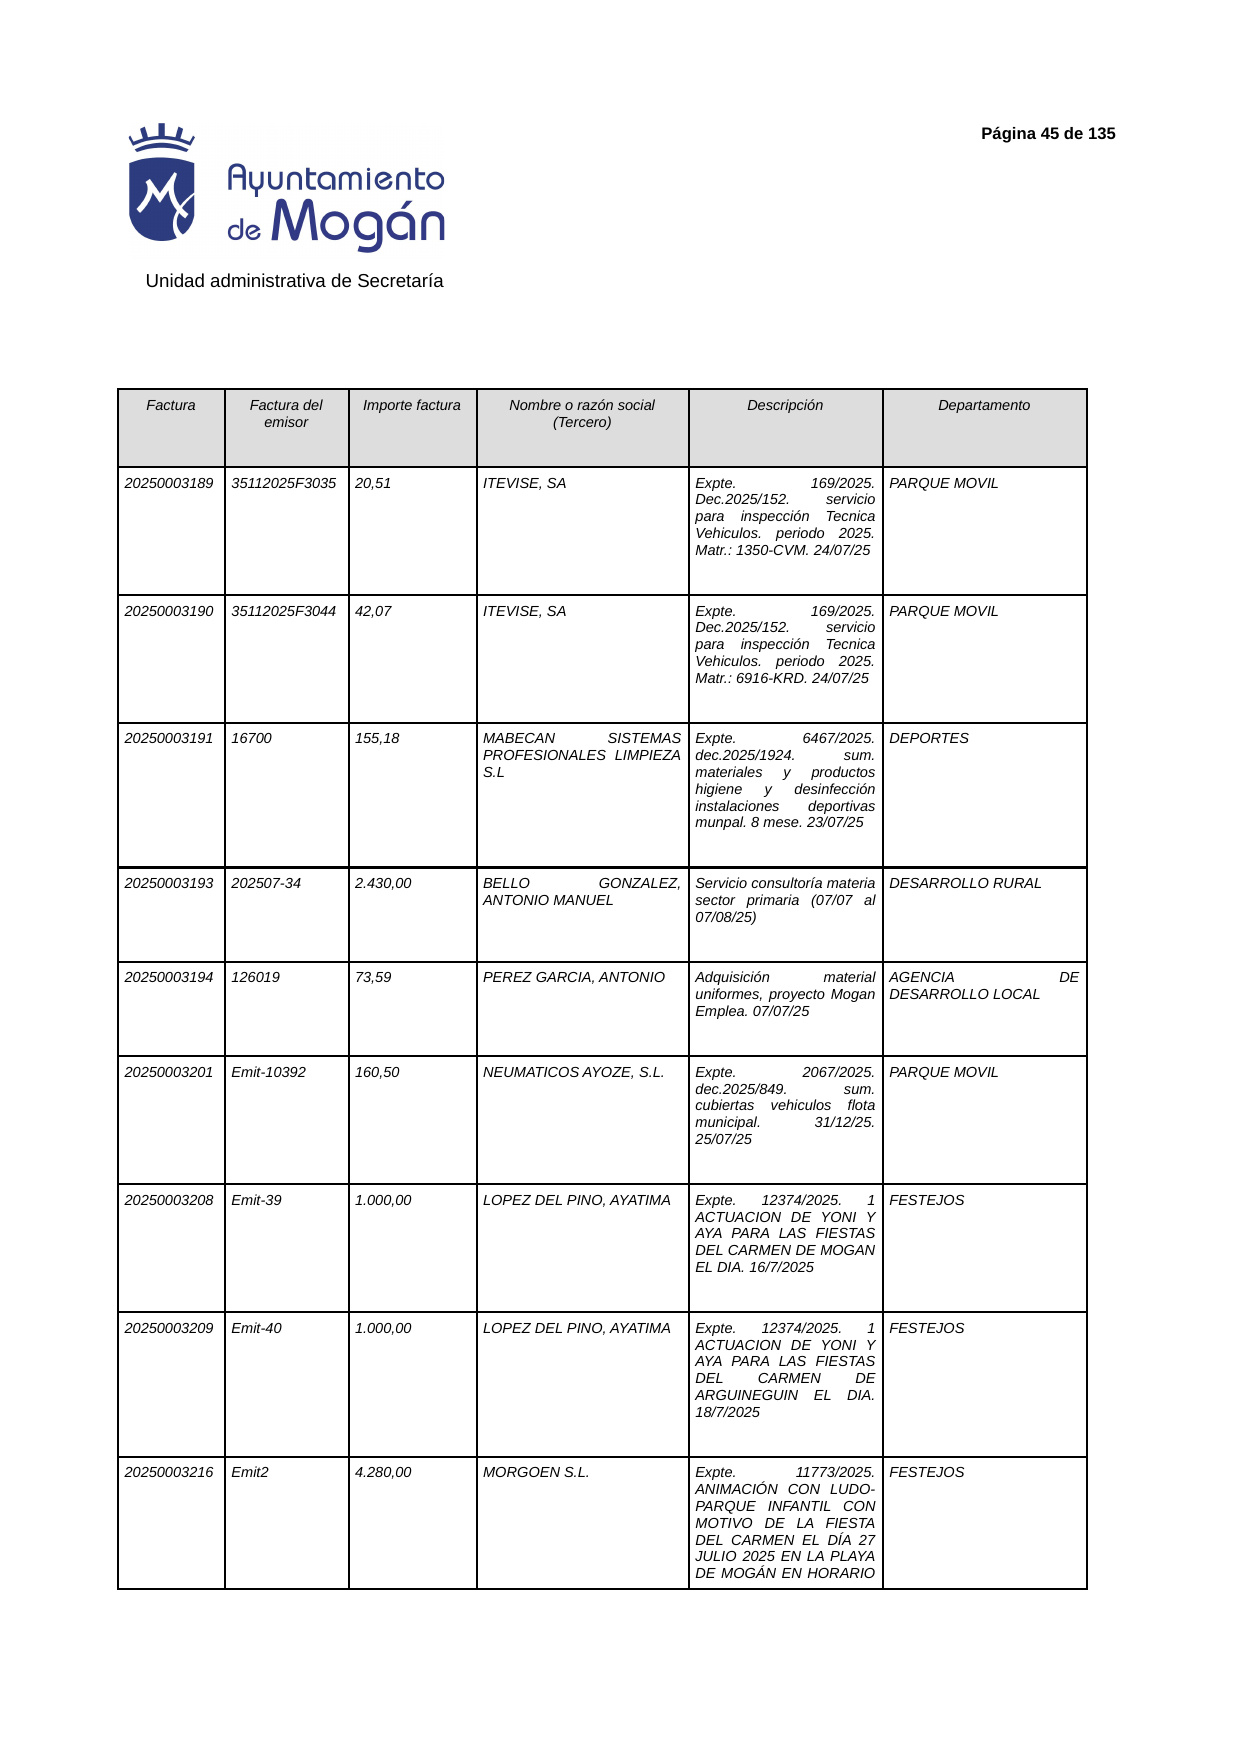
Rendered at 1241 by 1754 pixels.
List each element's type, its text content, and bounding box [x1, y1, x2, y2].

table_cell 20250003209 [119, 1313, 224, 1456]
table_cell 20250003190 [119, 596, 224, 722]
table_cell FESTEJOS [884, 1313, 1086, 1456]
table_cell LOPEZ DEL PINO, AYATIMA [478, 1313, 688, 1456]
table_header Factura [119, 390, 224, 466]
table_cell MABECAN SISTEMAS PROFESIONALES LIMPIEZA S.L [478, 724, 688, 866]
table_cell 20250003201 [119, 1057, 224, 1183]
table_cell 2.430,00 [350, 869, 476, 961]
table_cell 73,59 [350, 963, 476, 1055]
table_cell FESTEJOS [884, 1185, 1086, 1311]
table_cell 20250003193 [119, 869, 224, 961]
table_cell Emit-40 [226, 1313, 348, 1456]
table_cell 20,51 [350, 468, 476, 594]
table_cell Servicio consultoría materia sector primaria (07/07 al 07/08/25) [690, 869, 882, 961]
table_cell 202507-34 [226, 869, 348, 961]
table_cell 42,07 [350, 596, 476, 722]
table_header Importe factura [350, 390, 476, 466]
table_cell PARQUE MOVIL [884, 596, 1086, 722]
table_cell 20250003189 [119, 468, 224, 594]
table_header Descripción [690, 390, 882, 466]
table_cell 126019 [226, 963, 348, 1055]
table_cell 20250003208 [119, 1185, 224, 1311]
table_cell Expte. 2067/2025. dec.2025/849. sum. cubiertas vehiculos flota municipal. 31/12/25. 25/07/25 [690, 1057, 882, 1183]
picture [128, 123, 445, 259]
table_cell Expte. 11773/2025. ANIMACIÓN CON LUDO-PARQUE INFANTIL CON MOTIVO DE LA FIESTA DEL CARMEN EL DÍA 27 JULIO 2025 EN LA PLAYA DE MOGÁN EN HORARIO [690, 1458, 882, 1588]
table_header Nombre o razón social (Tercero) [478, 390, 688, 466]
table_cell Expte. 6467/2025. dec.2025/1924. sum. materiales y productos higiene y desinfección instalaciones deportivas munpal. 8 mese. 23/07/25 [690, 724, 882, 866]
table_cell Emit-10392 [226, 1057, 348, 1183]
table_header Departamento [884, 390, 1086, 466]
table_cell 20250003216 [119, 1458, 224, 1588]
table_cell Emit2 [226, 1458, 348, 1588]
table_cell 155,18 [350, 724, 476, 866]
table_cell PEREZ GARCIA, ANTONIO [478, 963, 688, 1055]
table_cell PARQUE MOVIL [884, 1057, 1086, 1183]
table_cell 20250003194 [119, 963, 224, 1055]
table_cell Adquisición material uniformes, proyecto Mogan Emplea. 07/07/25 [690, 963, 882, 1055]
table_cell Expte. 169/2025. Dec.2025/152. servicio para inspección Tecnica Vehiculos. periodo 2025. Matr.: 6916-KRD. 24/07/25 [690, 596, 882, 722]
table_cell 4.280,00 [350, 1458, 476, 1588]
table_cell 35112025F3044 [226, 596, 348, 722]
table_cell Expte. 12374/2025. 1 ACTUACION DE YONI Y AYA PARA LAS FIESTAS DEL CARMEN DE ARGUINEGUIN EL DIA. 18/7/2025 [690, 1313, 882, 1456]
table_cell 35112025F3035 [226, 468, 348, 594]
table_cell BELLO GONZALEZ, ANTONIO MANUEL [478, 869, 688, 961]
table_cell 1.000,00 [350, 1185, 476, 1311]
table_cell AGENCIA DE DESARROLLO LOCAL [884, 963, 1086, 1055]
table_cell 20250003191 [119, 724, 224, 866]
table_cell MORGOEN S.L. [478, 1458, 688, 1588]
table_cell 160,50 [350, 1057, 476, 1183]
table_cell PARQUE MOVIL [884, 468, 1086, 594]
table_cell Expte. 12374/2025. 1 ACTUACION DE YONI Y AYA PARA LAS FIESTAS DEL CARMEN DE MOGAN EL DIA. 16/7/2025 [690, 1185, 882, 1311]
table_cell DEPORTES [884, 724, 1086, 866]
table_cell NEUMATICOS AYOZE, S.L. [478, 1057, 688, 1183]
table_cell ITEVISE, SA [478, 596, 688, 722]
table_cell FESTEJOS [884, 1458, 1086, 1588]
table_header Factura del emisor [226, 390, 348, 466]
table_cell 16700 [226, 724, 348, 866]
table_cell Emit-39 [226, 1185, 348, 1311]
table_cell Expte. 169/2025. Dec.2025/152. servicio para inspección Tecnica Vehiculos. periodo 2025. Matr.: 1350-CVM. 24/07/25 [690, 468, 882, 594]
table_cell LOPEZ DEL PINO, AYATIMA [478, 1185, 688, 1311]
table_cell ITEVISE, SA [478, 468, 688, 594]
table_cell DESARROLLO RURAL [884, 869, 1086, 961]
table_cell 1.000,00 [350, 1313, 476, 1456]
